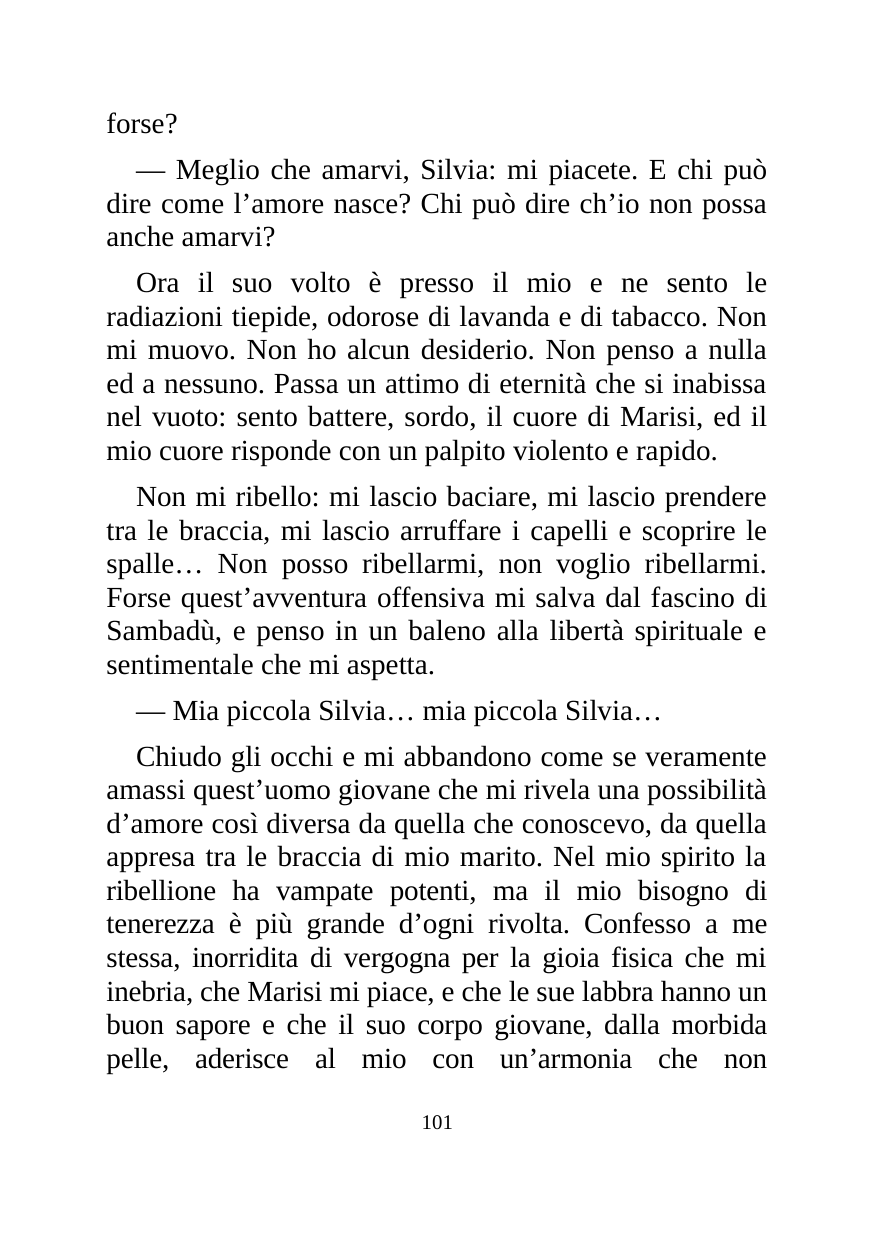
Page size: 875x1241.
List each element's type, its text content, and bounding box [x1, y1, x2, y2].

text Chiudo gli occhi e mi abbandono come se veramente amassi quest’uomo giovane che mi rivela una possibilità d’amore così diversa da quella che conoscevo, da quella appresa tra le braccia di mio marito. Nel mio spirito la ribellione ha vampate potenti, ma il mio bisogno di tenerezza è più grande d’ogni rivolta. Confesso a me stessa, inorridita di vergogna per la gioia fisica che mi inebria, che Marisi mi piace, e che le sue labbra hanno un buon sapore e che il suo corpo giovane, dalla morbida pelle, aderisce al mio con un’armonia che non [106, 739, 768, 1074]
text forse? [106, 106, 768, 140]
text — Meglio che amarvi, Silvia: mi piacete. E chi può dire come l’amore nasce? Chi può dire ch’io non possa anche amarvi? [106, 152, 768, 253]
text Ora il suo volto è presso il mio e ne sento le radiazioni tiepide, odorose di lavanda e di tabacco. Non mi muovo. Non ho alcun desiderio. Non penso a nulla ed a nessuno. Passa un attimo di eternità che si inabissa nel vuoto: sento battere, sordo, il cuore di Marisi, ed il mio cuore risponde con un palpito violento e rapido. [106, 265, 768, 467]
text — Mia piccola Silvia… mia piccola Silvia… [106, 693, 768, 726]
text Non mi ribello: mi lascio baciare, mi lascio prendere tra le braccia, mi lascio arruffare i capelli e scoprire le spalle… Non posso ribellarmi, non voglio ribellarmi. Forse quest’avventura offensiva mi salva dal fascino di Sambadù, e penso in un baleno alla libertà spirituale e sentimentale che mi aspetta. [106, 479, 768, 680]
